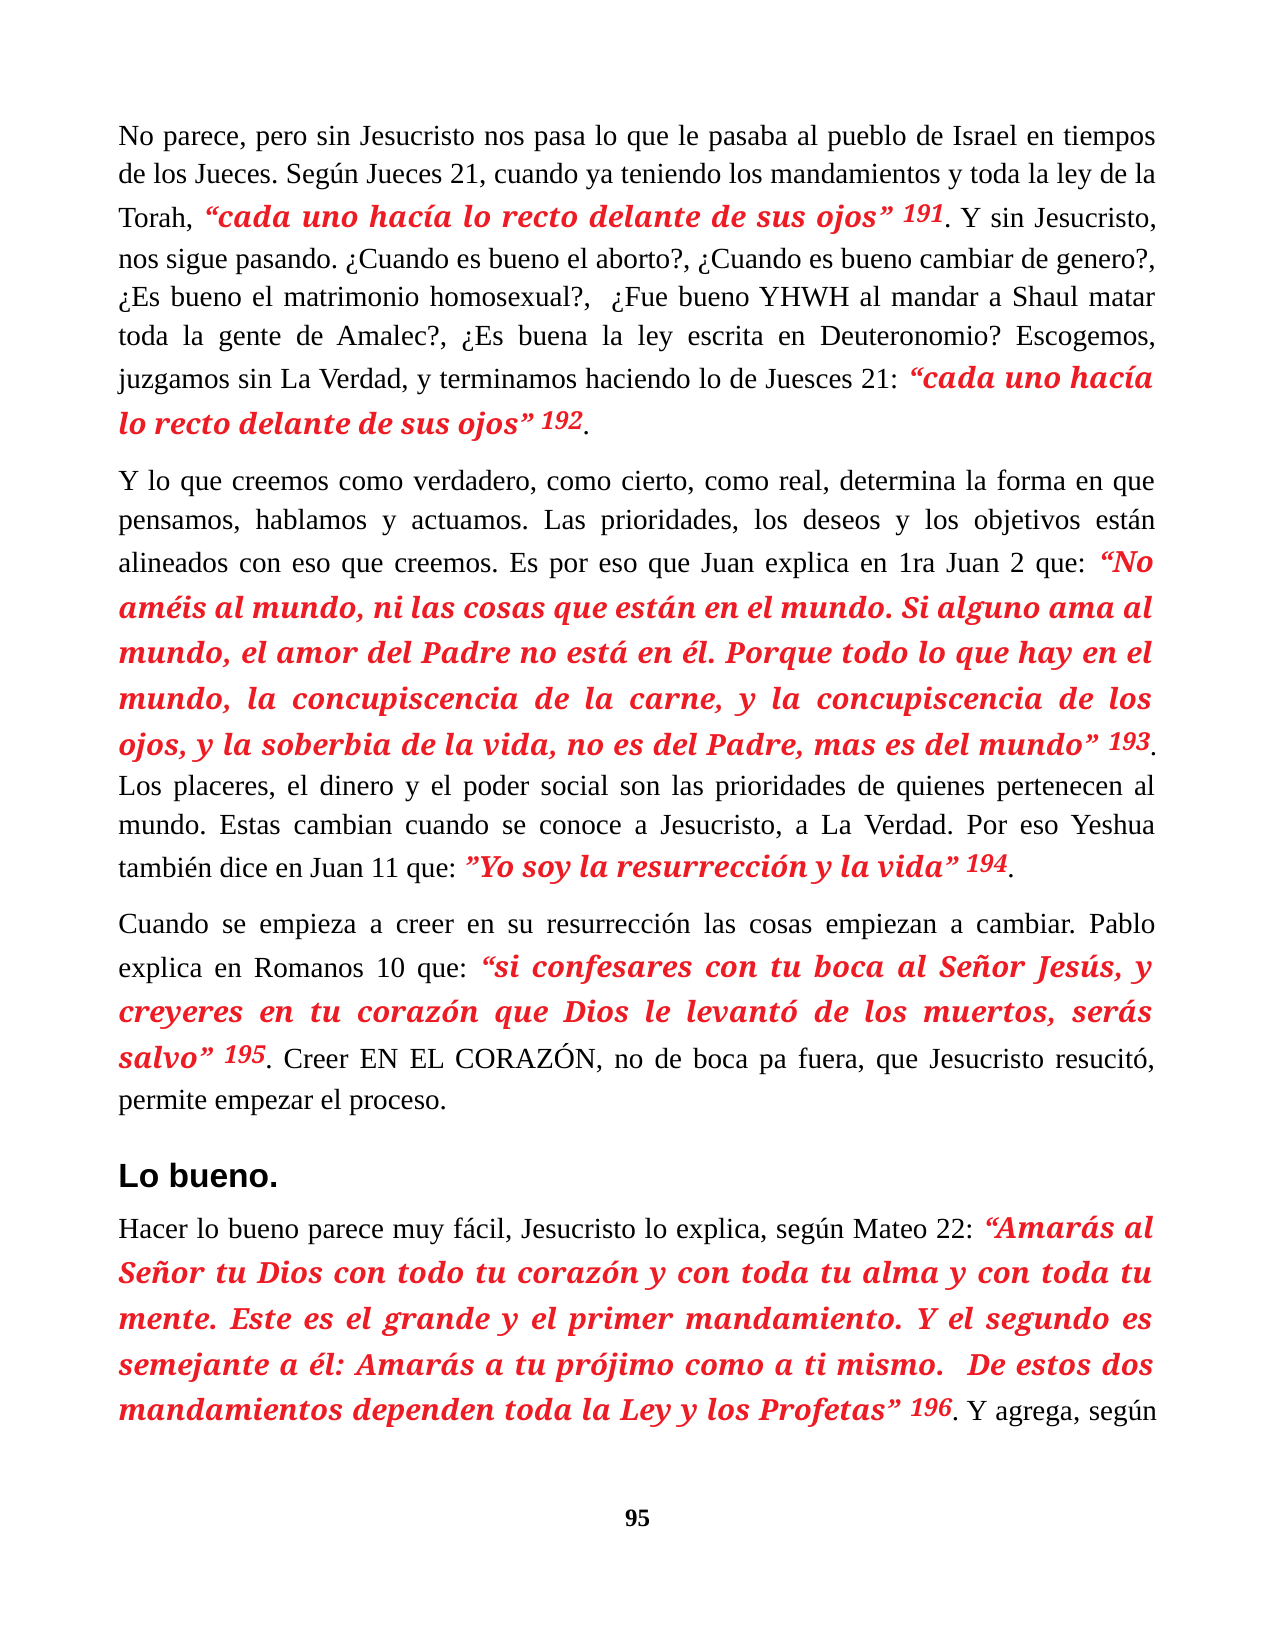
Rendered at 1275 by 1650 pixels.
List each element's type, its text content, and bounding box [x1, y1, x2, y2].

text Cuando se empieza a creer en su resurrección las cosas empiezan a cambiar. Pablo explica en Romanos 10 que: “si confesares con tu boca al Señor Jesús, y creyeres en tu corazón que Dios le levantó de los muertos, serás salvo” . Creer EN EL CORAZÓN, no de boca pa fuera, que Jesucristo resucitó, permite empezar el proceso. [118, 907, 1157, 1116]
text No parece, pero sin Jesucristo nos pasa lo que le pasaba al pueblo de Israel en tiempos de los Jueces. Según Jueces 21, cuando ya teniendo los mandamientos y toda la ley de la Torah, “cada uno hacía lo recto delante de sus ojos” . Y sin Jesucristo, nos sigue pasando. ¿Cuando es bueno el aborto?, ¿Cuando es bueno cambiar de genero?, ¿Es bueno el matrimonio homosexual?, ¿Fue bueno YHWH al mandar a Shaul matar toda la gente de Amalec?, ¿Es buena la ley escrita en Deuteronomio? Escogemos, juzgamos sin La Verdad, y terminamos haciendo lo de Juesces 21: “cada uno hacía lo recto delante de sus ojos” . [118, 118, 1157, 443]
text Y lo que creemos como verdadero, como cierto, como real, determina la forma en que pensamos, hablamos y actuamos. Las prioridades, los deseos y los objetivos están alineados con eso que creemos. Es por eso que Juan explica en 1ra Juan 2 que: “No améis al mundo, ni las cosas que están en el mundo. Si alguno ama al mundo, el amor del Padre no está en él. Porque todo lo que hay en el mundo, la concupiscencia de la carne, y la concupiscencia de los ojos, y la soberbia de la vida, no es del Padre, mas es del mundo” . Los placeres, el dinero y el poder social son las prioridades de quienes pertenecen al mundo. Estas cambian cuando se conoce a Jesucristo, a La Verdad. Por eso Yeshua también dice en Juan 11 que: ”Yo soy la resurrección y la vida” . [118, 463, 1157, 886]
text Hacer lo bueno parece muy fácil, Jesucristo lo explica, según Mateo 22: “Amarás al Señor tu Dios con todo tu corazón y con toda tu alma y con toda tu mente. Este es el grande y el primer mandamiento. Y el segundo es semejante a él: Amarás a tu prójimo como a ti mismo. De estos dos mandamientos dependen toda la Ley y los Profetas” . Y agrega, según [118, 1207, 1157, 1429]
subtitle Lo bueno. [118, 1156, 1157, 1195]
